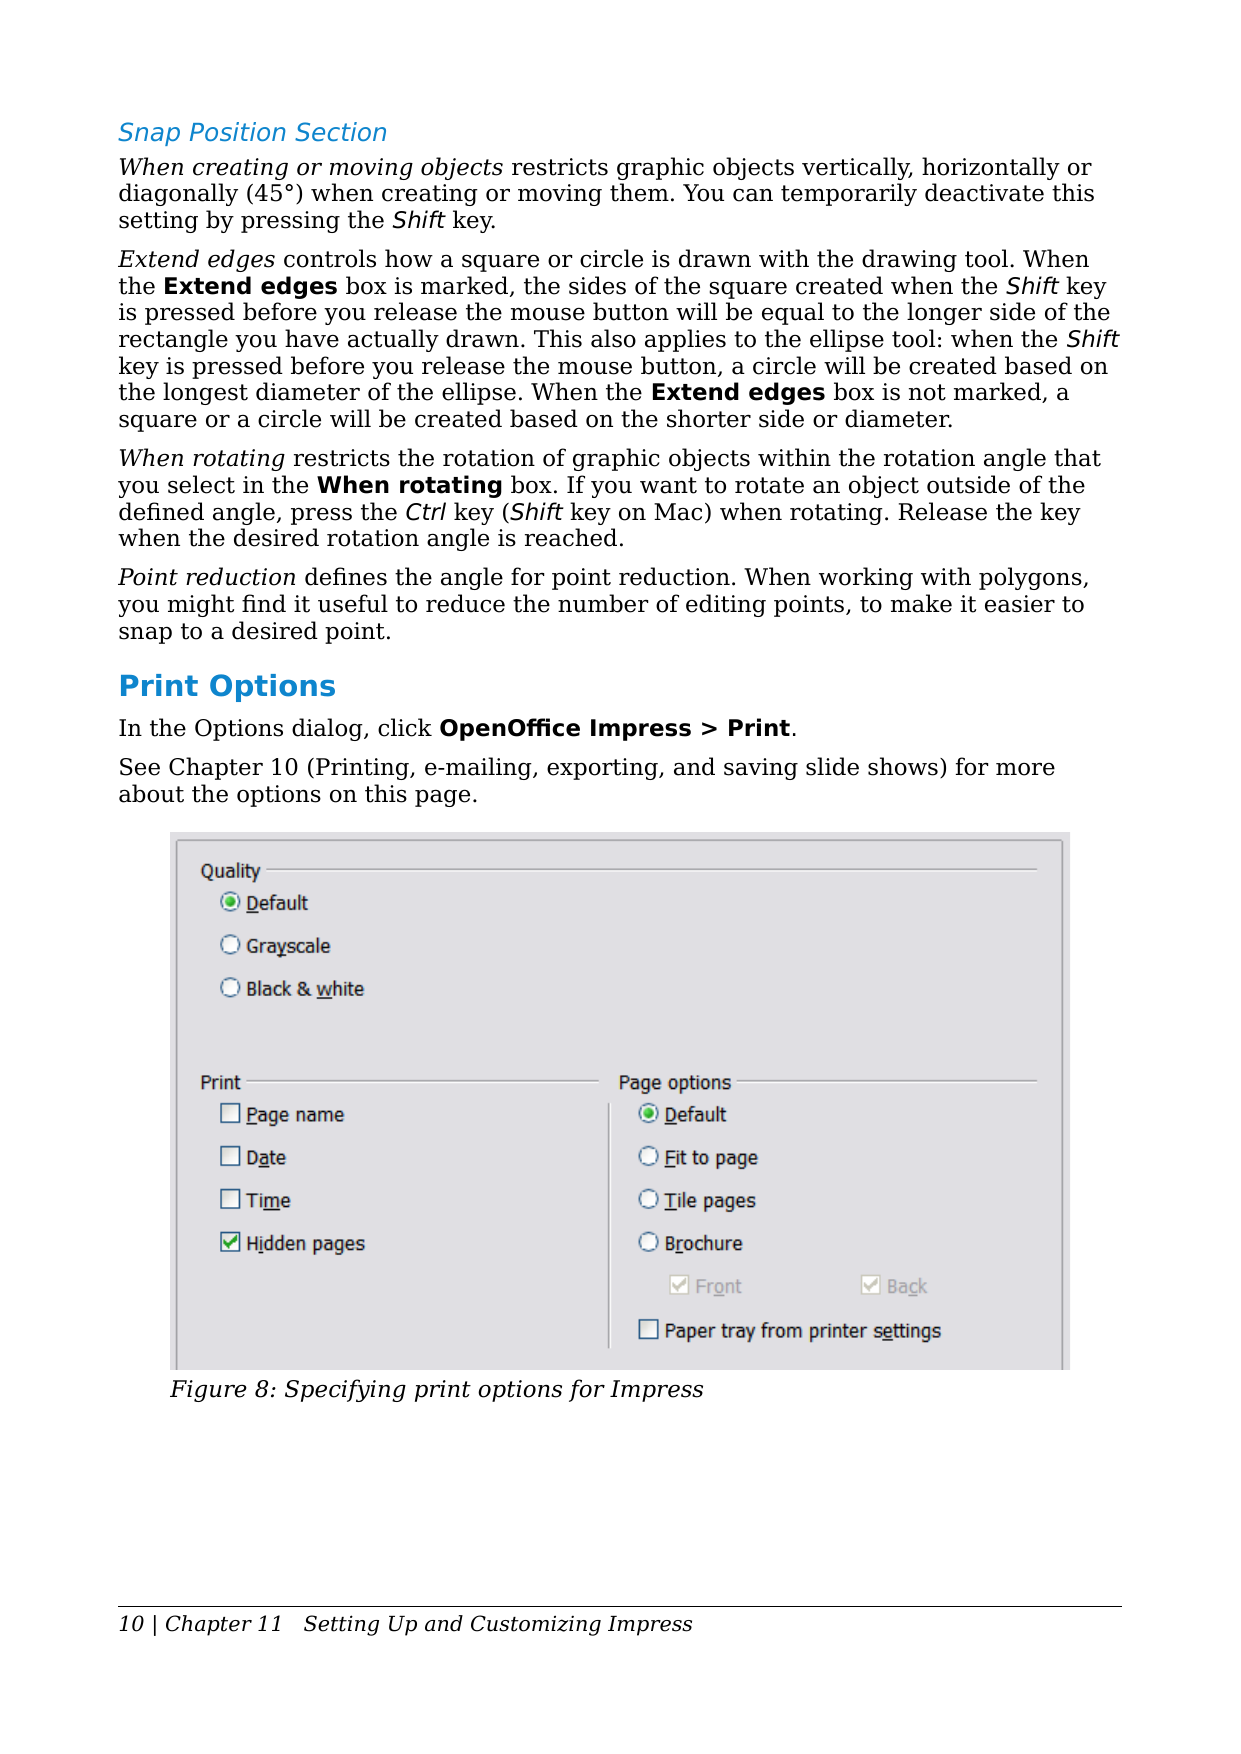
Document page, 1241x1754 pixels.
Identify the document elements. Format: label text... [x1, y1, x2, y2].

text When creating or moving objects restricts graphic objects vertically, horizontally or diagonally (45°) when creating or moving them. You can temporarily deactivate this setting by pressing the Shift key. [118, 154, 1122, 234]
subtitle Print Options [118, 669, 1122, 703]
text See Chapter 10 (Printing, e-mailing, exporting, and saving slide shows) for more about the options on this page. [118, 754, 1122, 808]
text In the Options dialog, click OpenOffice Impress > Print. [118, 715, 1122, 742]
text When rotating restricts the rotation of graphic objects within the rotation angle that you select in the When rotating box. If you want to rotate an object outside of the defined angle, press the Ctrl key (Shift key on Mac) when rotating. Release the key when the desired rotation angle is reached. [118, 445, 1122, 552]
picture [170, 832, 1071, 1370]
text Figure 8: Specifying print options for Impress [170, 1376, 1070, 1403]
text Extend edges controls how a square or circle is drawn with the drawing tool. When the Extend edges box is marked, the sides of the square created when the Shift key is pressed before you release the mouse button will be equal to the longer side of the rectangle you have actually drawn. This also applies to the ellipse tool: when the Shift key is pressed before you release the mouse button, a circle will be created based on the longest diameter of the ellipse. When the Extend edges box is not marked, a square or a circle will be created based on the shorter side or diameter. [118, 246, 1122, 433]
subtitle Snap Position Section [118, 118, 1122, 147]
text Point reduction defines the angle for point reduction. When working with polygons, you might find it useful to reduce the number of editing points, to make it easier to snap to a desired point. [118, 564, 1122, 644]
